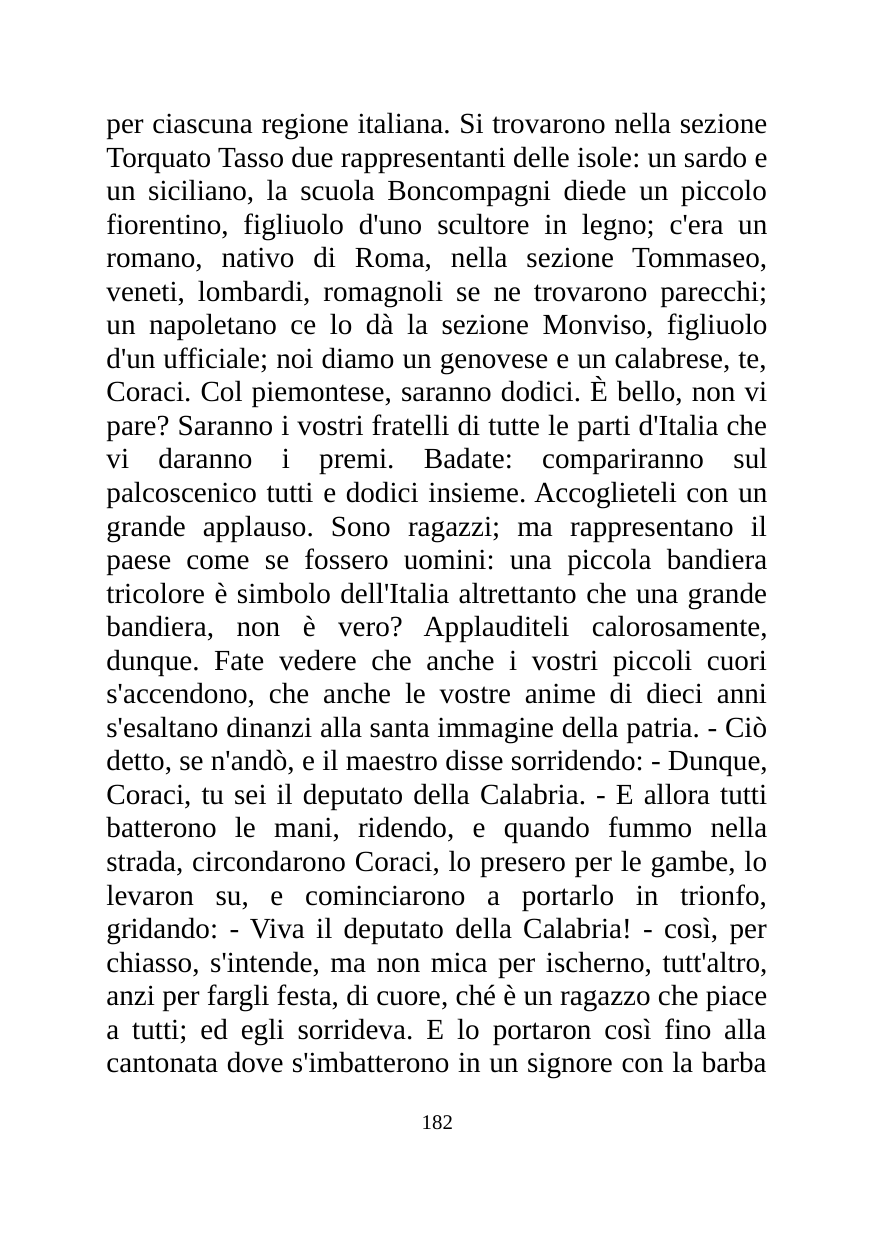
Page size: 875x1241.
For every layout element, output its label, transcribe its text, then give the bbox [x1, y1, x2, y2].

text per ciascuna regione italiana. Si trovarono nella sezione Torquato Tasso due rappresentanti delle isole: un sardo e un siciliano, la scuola Boncompagni diede un piccolo fiorentino, figliuolo d'uno scultore in legno; c'era un romano, nativo di Roma, nella sezione Tommaseo, veneti, lombardi, romagnoli se ne trovarono parecchi; un napoletano ce lo dà la sezione Monviso, figliuolo d'un ufficiale; noi diamo un genovese e un calabrese, te, Coraci. Col piemontese, saranno dodici. È bello, non vi pare? Saranno i vostri fratelli di tutte le parti d'Italia che vi daranno i premi. Badate: compariranno sul palcoscenico tutti e dodici insieme. Accoglieteli con un grande applauso. Sono ragazzi; ma rappresentano il paese come se fossero uomini: una piccola bandiera tricolore è simbolo dell'Italia altrettanto che una grande bandiera, non è vero? Applauditeli calorosamente, dunque. Fate vedere che anche i vostri piccoli cuori s'accendono, che anche le vostre anime di dieci anni s'esaltano dinanzi alla santa immagine della patria. - Ciò detto, se n'andò, e il maestro disse sorridendo: - Dunque, Coraci, tu sei il deputato della Calabria. - E allora tutti batterono le mani, ridendo, e quando fummo nella strada, circondarono Coraci, lo presero per le gambe, lo levaron su, e cominciarono a portarlo in trionfo, gridando: - Viva il deputato della Calabria! - così, per chiasso, s'intende, ma non mica per ischerno, tutt'altro, anzi per fargli festa, di cuore, ché è un ragazzo che piace a tutti; ed egli sorrideva. E lo portaron così fino alla cantonata dove s'imbatterono in un signore con la barba [106, 106, 768, 1079]
